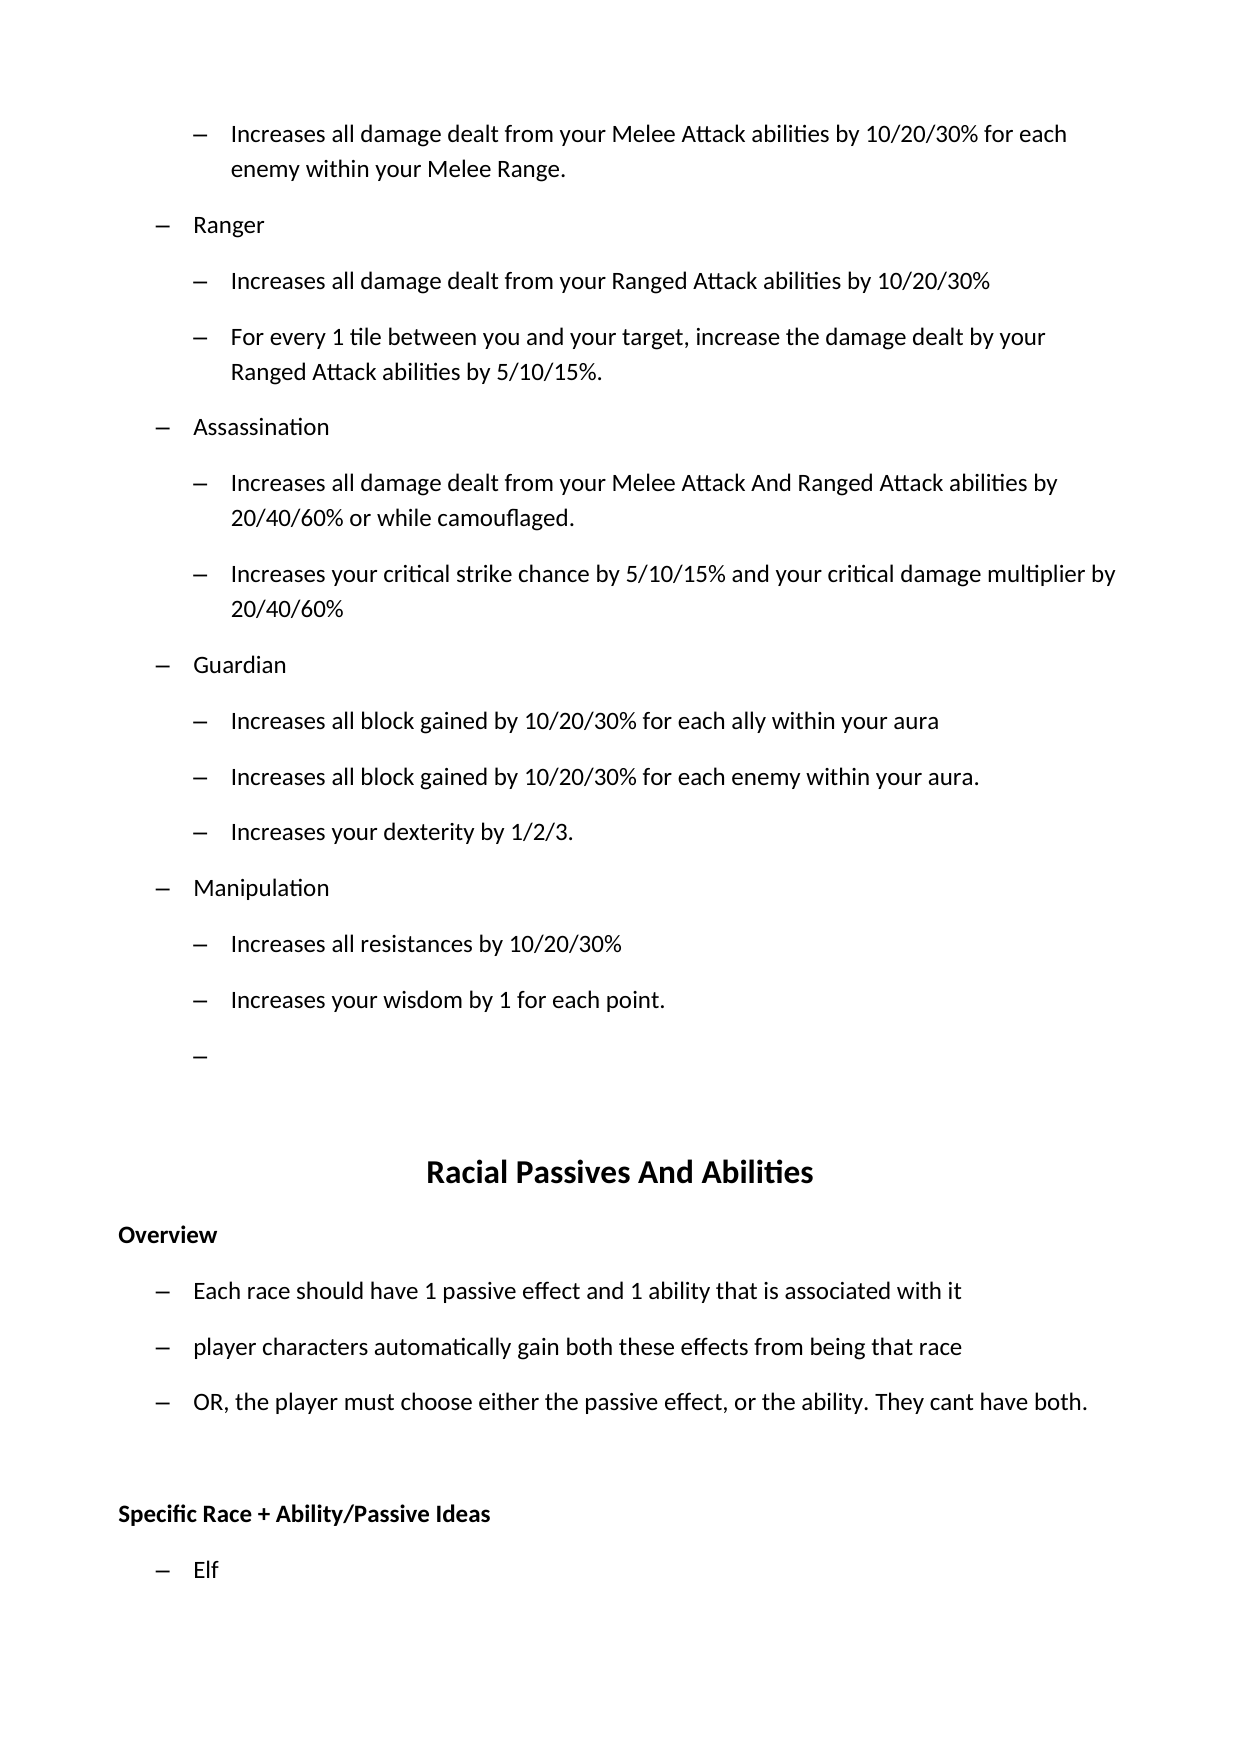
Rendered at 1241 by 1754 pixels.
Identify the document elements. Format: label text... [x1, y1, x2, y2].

list For every 1 tile between you and your target, increase the damage dealt by your Ranged Attack abilities by 5/10/15%. [193, 321, 1122, 386]
text Specific Race + Ability/Passive Ideas [118, 1498, 1122, 1529]
list Assassination [156, 411, 1122, 442]
list player characters automatically gain both these effects from being that race [156, 1331, 1122, 1361]
list Increases all block gained by 10/20/30% for each ally within your aura [193, 705, 1122, 735]
list Guardian [156, 649, 1122, 679]
list Increases your critical strike chance by 5/10/15% and your critical damage multiplier by 20/40/60% [193, 558, 1122, 624]
list Ranger [156, 209, 1122, 239]
list OR, the player must choose either the passive effect, or the ability. They cant have both. [156, 1387, 1122, 1417]
list Each race should have 1 passive effect and 1 ability that is associated with it [156, 1275, 1122, 1305]
list Increases all damage dealt from your Melee Attack abilities by 10/20/30% for each enemy within your Melee Range. [193, 118, 1122, 184]
list Manipulation [156, 872, 1122, 903]
list Elf [156, 1554, 1122, 1584]
text Racial Passives And Abilities [118, 1151, 1122, 1192]
list Increases all resistances by 10/20/30% [193, 928, 1122, 959]
list Increases all damage dealt from your Ranged Attack abilities by 10/20/30% [193, 265, 1122, 295]
text Overview [118, 1219, 1122, 1249]
list Increases all damage dealt from your Melee Attack And Ranged Attack abilities by 20/40/60% or while camouflaged. [193, 467, 1122, 533]
list Increases your dexterity by 1/2/3. [193, 816, 1122, 847]
list Increases your wisdom by 1 for each point. [193, 984, 1122, 1014]
list Increases all block gained by 10/20/30% for each enemy within your aura. [193, 761, 1122, 791]
